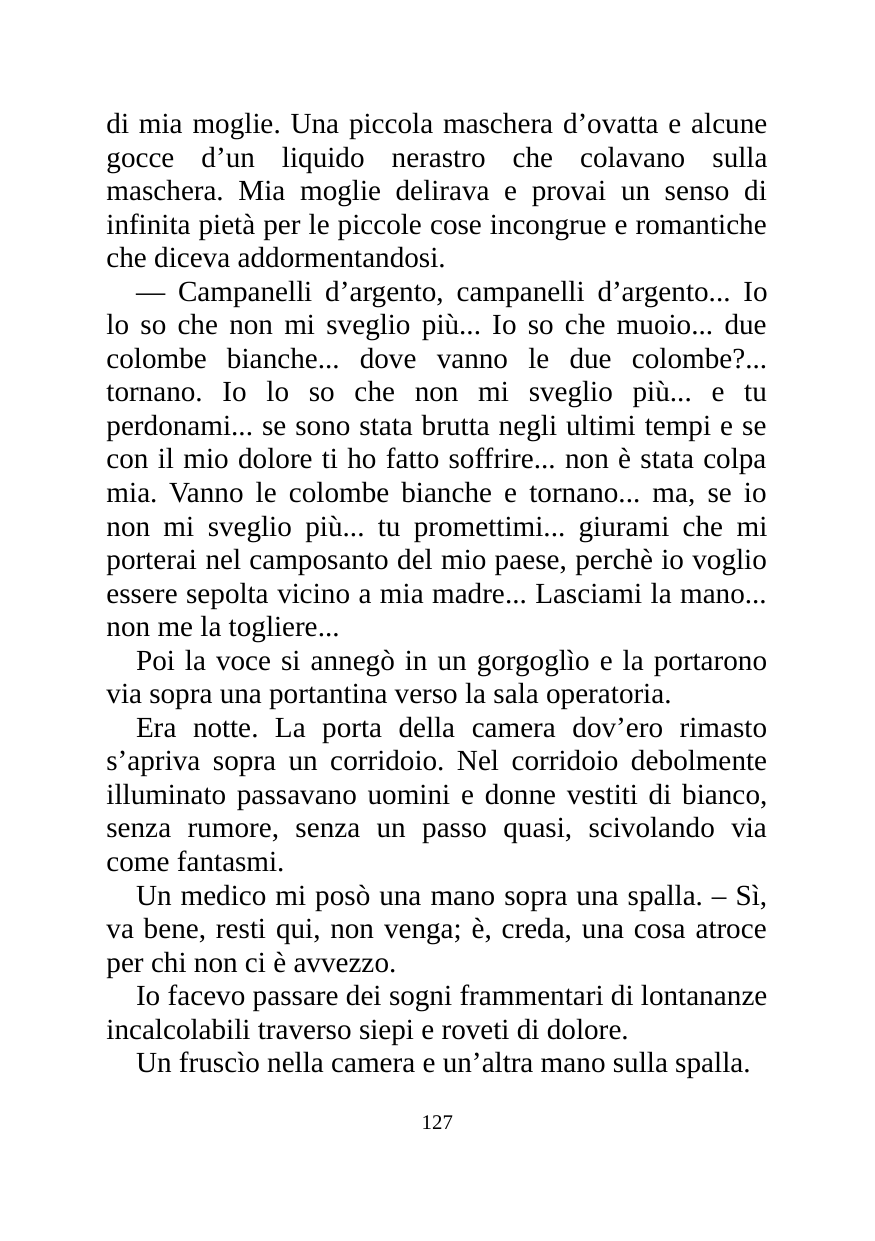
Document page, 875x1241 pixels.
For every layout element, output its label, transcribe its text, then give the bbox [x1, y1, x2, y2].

text Un fruscìo nella camera e un’altra mano sulla spalla. [106, 1045, 768, 1079]
text Poi la voce si annegò in un gorgoglìo e la portarono via sopra una portantina verso la sala operatoria. [106, 643, 768, 710]
text Un medico mi posò una mano sopra una spalla. – Sì, va bene, resti qui, non venga; è, creda, una cosa atroce per chi non ci è avvezzo. [106, 878, 768, 978]
text di mia moglie. Una piccola maschera d’ovatta e alcune gocce d’un liquido nerastro che colavano sulla maschera. Mia moglie delirava e provai un senso di infinita pietà per le piccole cose incongrue e romantiche che diceva addormentandosi. [106, 106, 768, 274]
text — Campanelli d’argento, campanelli d’argento... Io lo so che non mi sveglio più... Io so che muoio... due colombe bianche... dove vanno le due colombe?... tornano. Io lo so che non mi sveglio più... e tu perdonami... se sono stata brutta negli ultimi tempi e se con il mio dolore ti ho fatto soffrire... non è stata colpa mia. Vanno le colombe bianche e tornano... ma, se io non mi sveglio più... tu promettimi... giurami che mi porterai nel camposanto del mio paese, perchè io voglio essere sepolta vicino a mia madre... Lasciami la mano... non me la togliere... [106, 274, 768, 643]
text Era notte. La porta della camera dov’ero rimasto s’apriva sopra un corridoio. Nel corridoio debolmente illuminato passavano uomini e donne vestiti di bianco, senza rumore, senza un passo quasi, scivolando via come fantasmi. [106, 710, 768, 878]
text Io facevo passare dei sogni frammentari di lontananze incalcolabili traverso siepi e roveti di dolore. [106, 978, 768, 1045]
